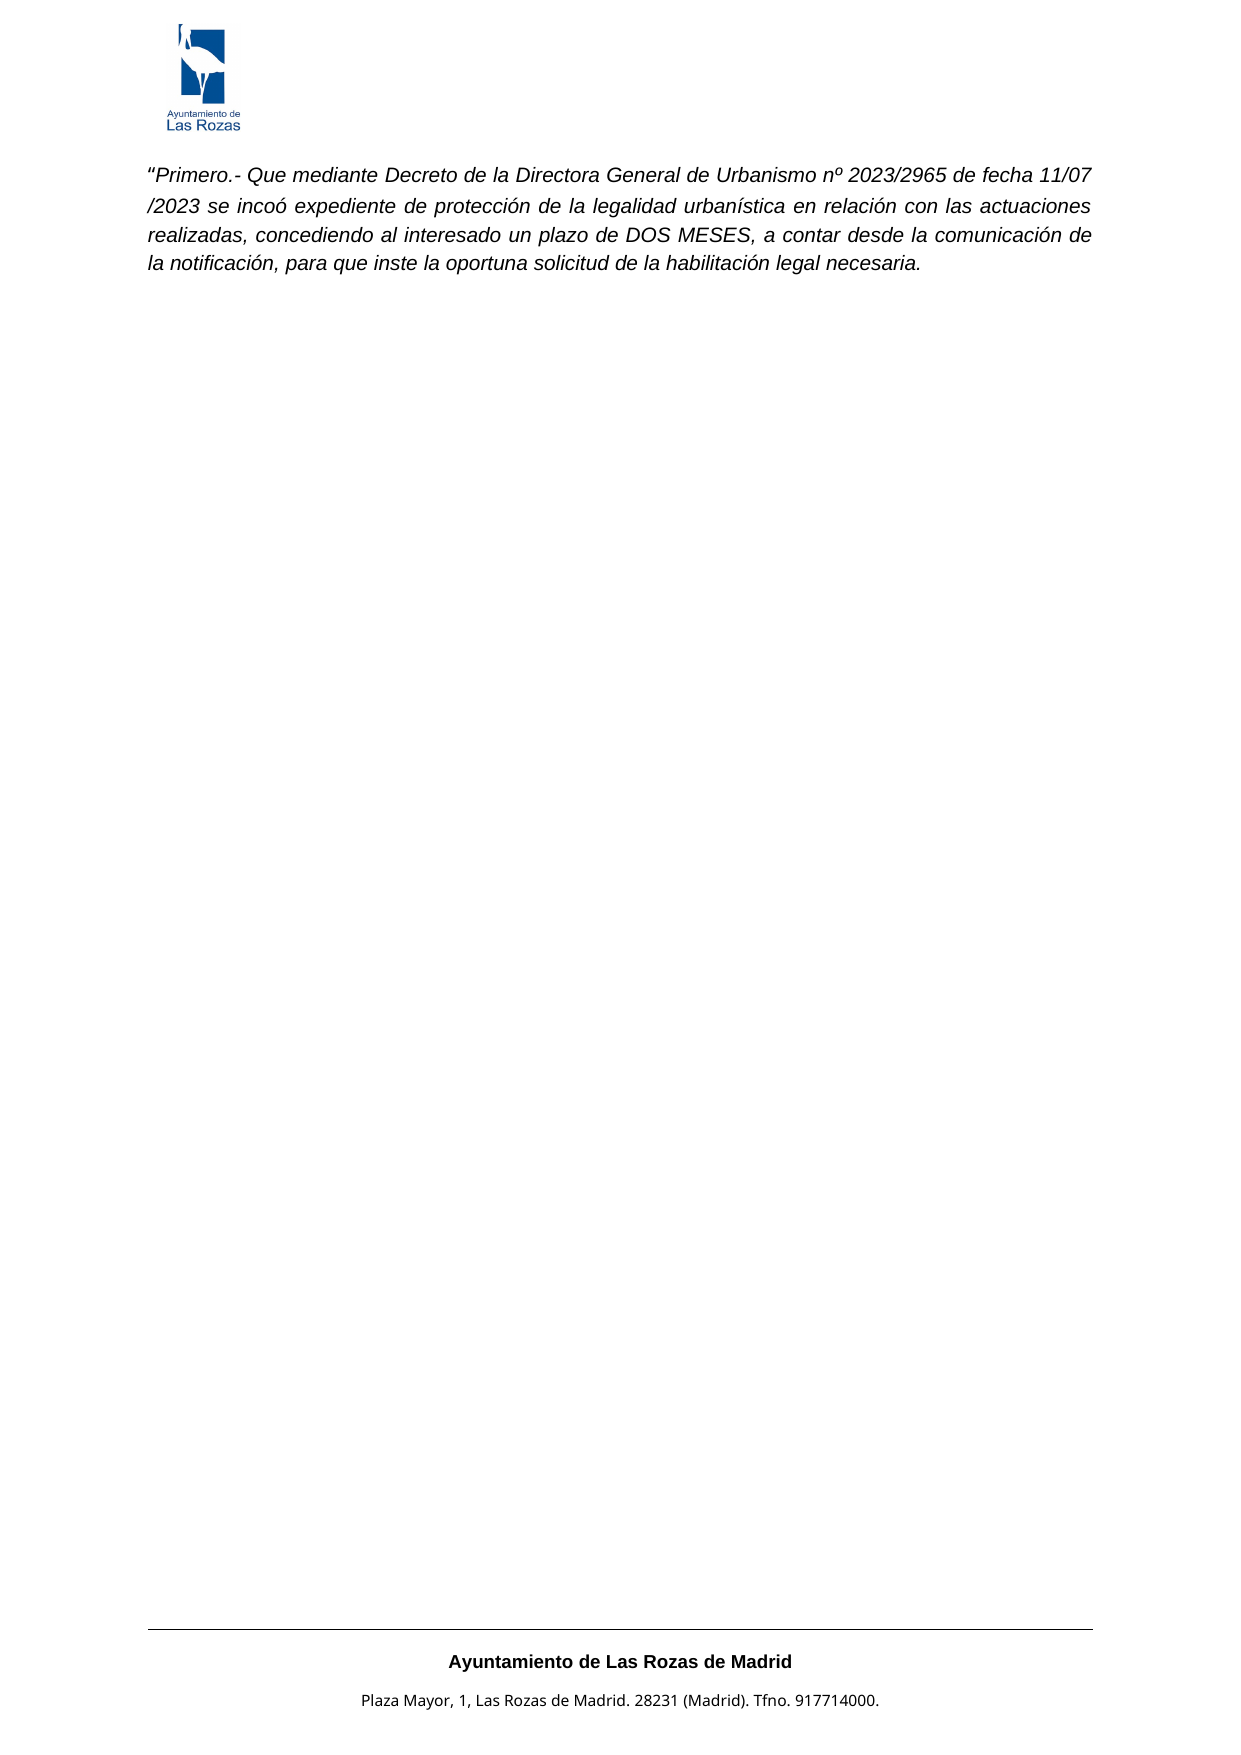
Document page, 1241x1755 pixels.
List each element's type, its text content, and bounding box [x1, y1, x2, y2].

text /2023 se incoó expediente de protección de la legalidad urbanística en relación con las actuaciones realizadas, concediendo al interesado un plazo de DOS MESES, a contar desde la comunicación de la notificación, para que inste la oportuna solicitud de la habilitación legal necesaria. [148, 194, 1093, 275]
text “Primero.- Que mediante Decreto de la Directora General de Urbanismo nº 2023/2965 de fecha 11/07 [148, 160, 1105, 188]
